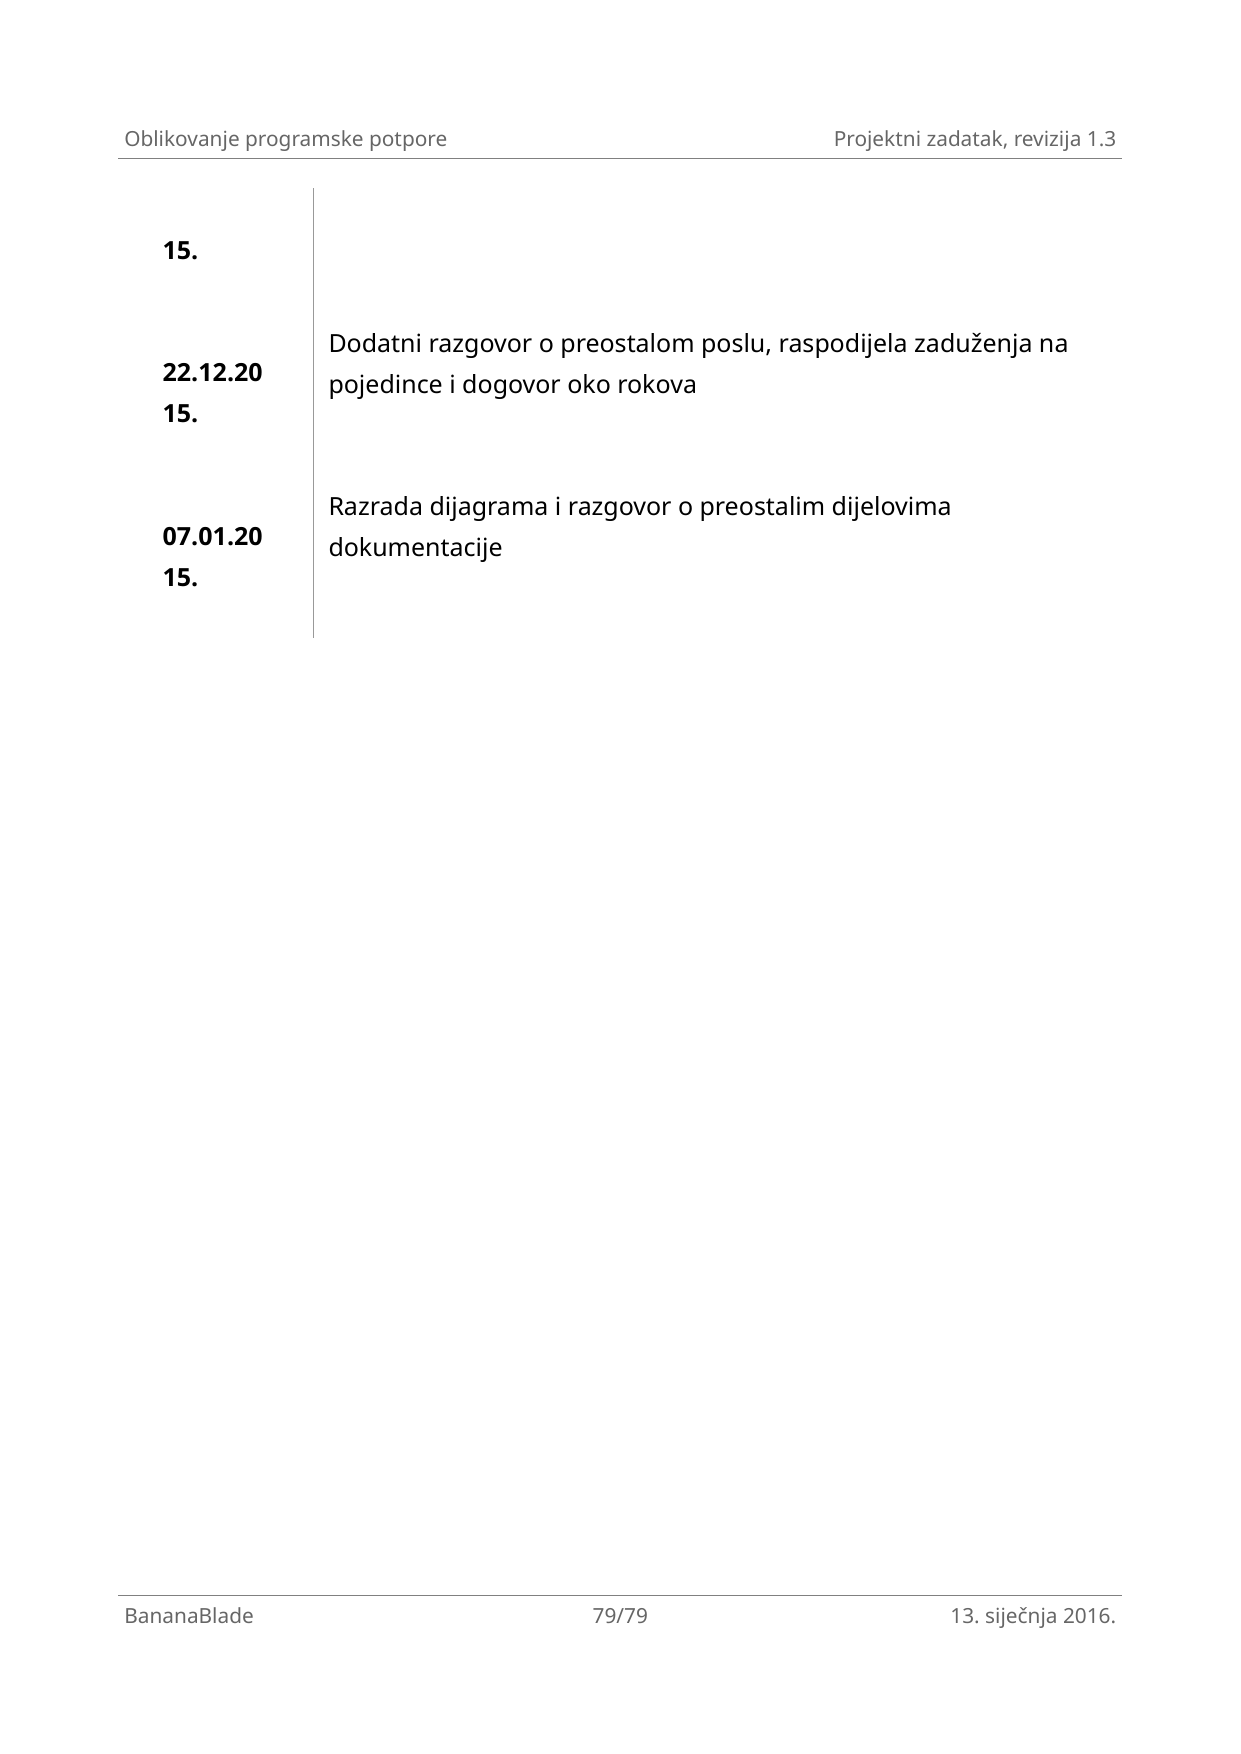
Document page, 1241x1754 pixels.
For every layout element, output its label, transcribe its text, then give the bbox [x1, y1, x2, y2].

table_cell Razrada dijagrama i razgovor o preostalim dijelovima dokumentacije [314, 474, 1123, 637]
table_cell [314, 188, 1123, 311]
table_cell Dodatni razgovor o preostalom poslu, raspodijela zaduženja na pojedince i dogovor oko rokova [314, 311, 1123, 474]
table_cell 15. [118, 188, 313, 311]
table_cell 22.12.2015. [118, 311, 313, 474]
table_cell 07.01.2015. [118, 474, 313, 637]
